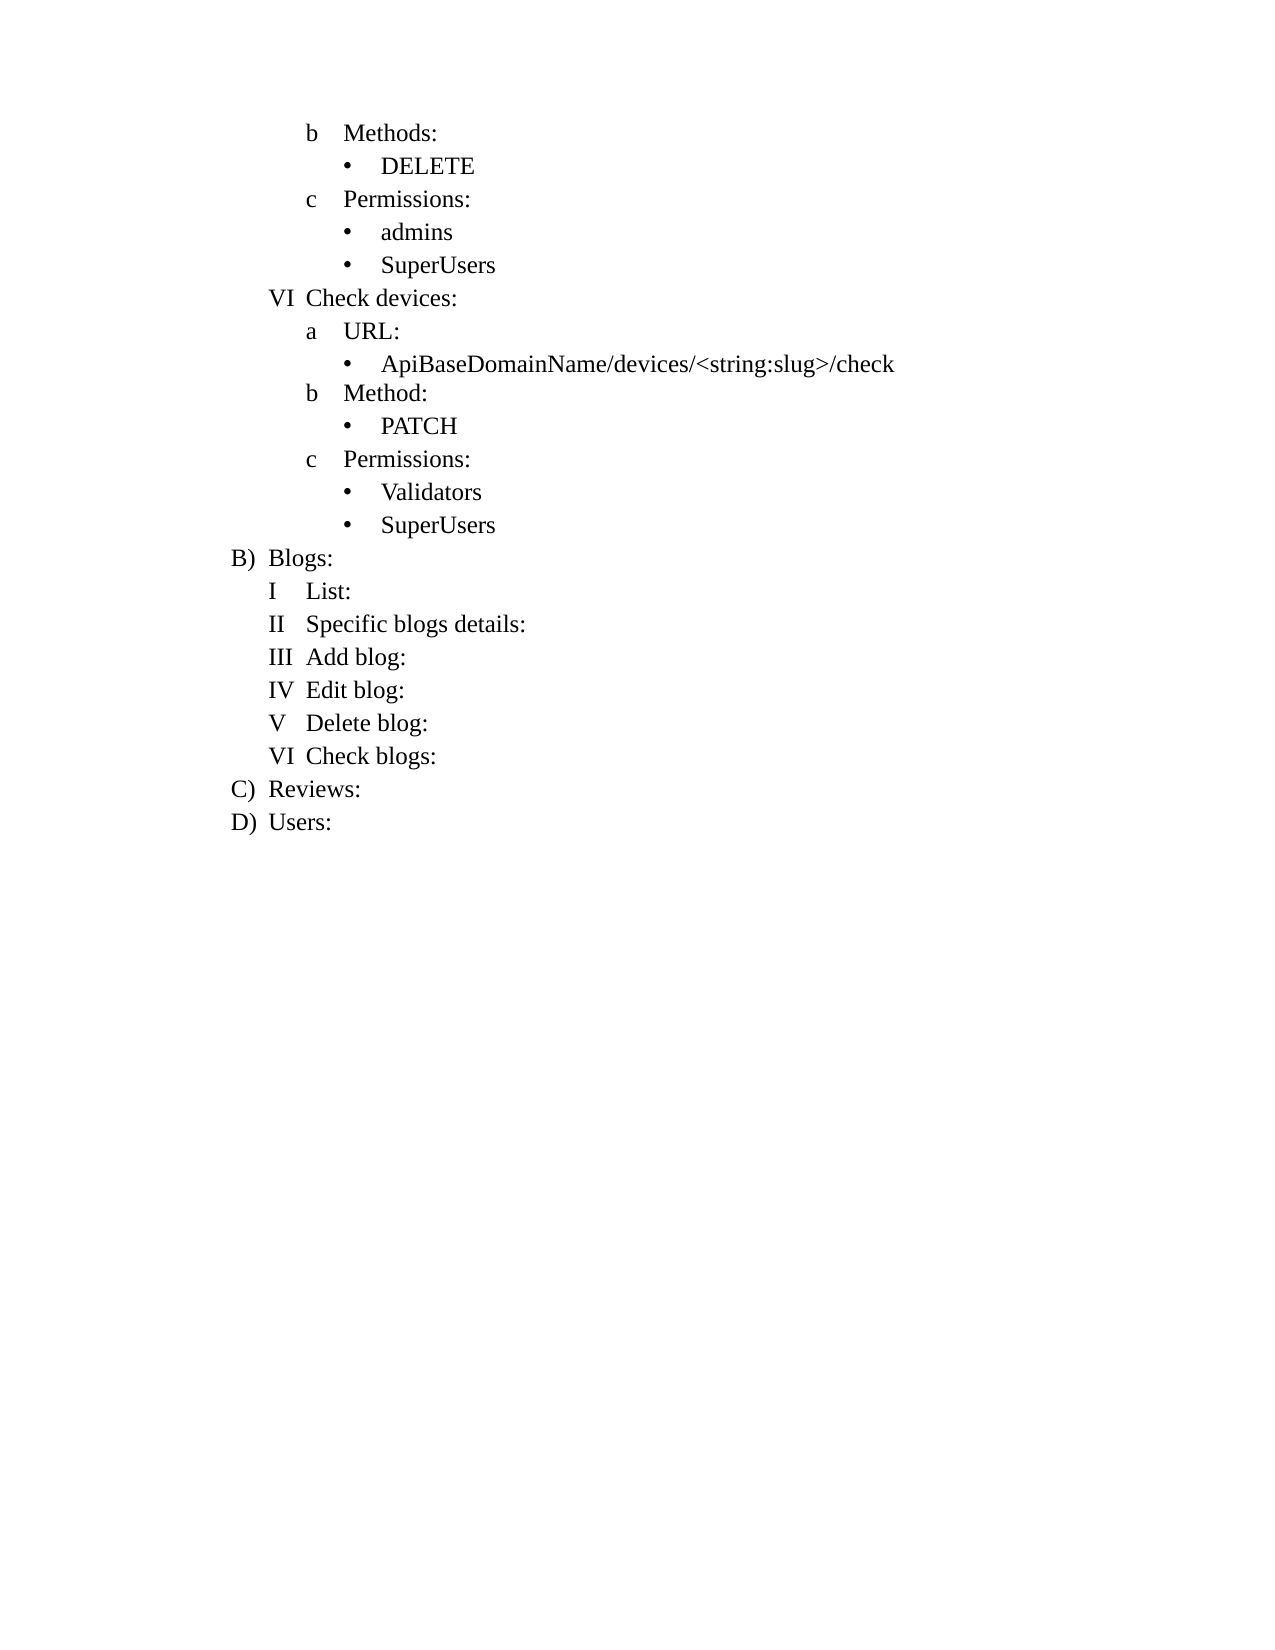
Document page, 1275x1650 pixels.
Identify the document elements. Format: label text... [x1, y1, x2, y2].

list Validators [343, 477, 1157, 506]
list Blogs: [231, 543, 1157, 572]
list SuperUsers [343, 510, 1157, 539]
list ApiBaseDomainName/devices/<string:slug>/check [343, 349, 1157, 378]
list URL: [306, 316, 1157, 345]
list Edit blog: [268, 675, 1157, 704]
list Delete blog: [268, 708, 1157, 737]
list Reviews: [231, 774, 1157, 803]
list admins [343, 217, 1157, 246]
list Method: [306, 378, 1157, 407]
list Permissions: [306, 444, 1157, 473]
list SuperUsers [343, 250, 1157, 279]
list Users: [231, 807, 1157, 836]
list PATCH [343, 411, 1157, 440]
list Methods: [306, 118, 1157, 147]
list Check devices: [268, 283, 1157, 312]
list DELETE [343, 151, 1157, 180]
list Permissions: [306, 184, 1157, 213]
list Add blog: [268, 642, 1157, 671]
list Check blogs: [268, 741, 1157, 770]
list List: [268, 576, 1157, 605]
list Specific blogs details: [268, 609, 1157, 638]
